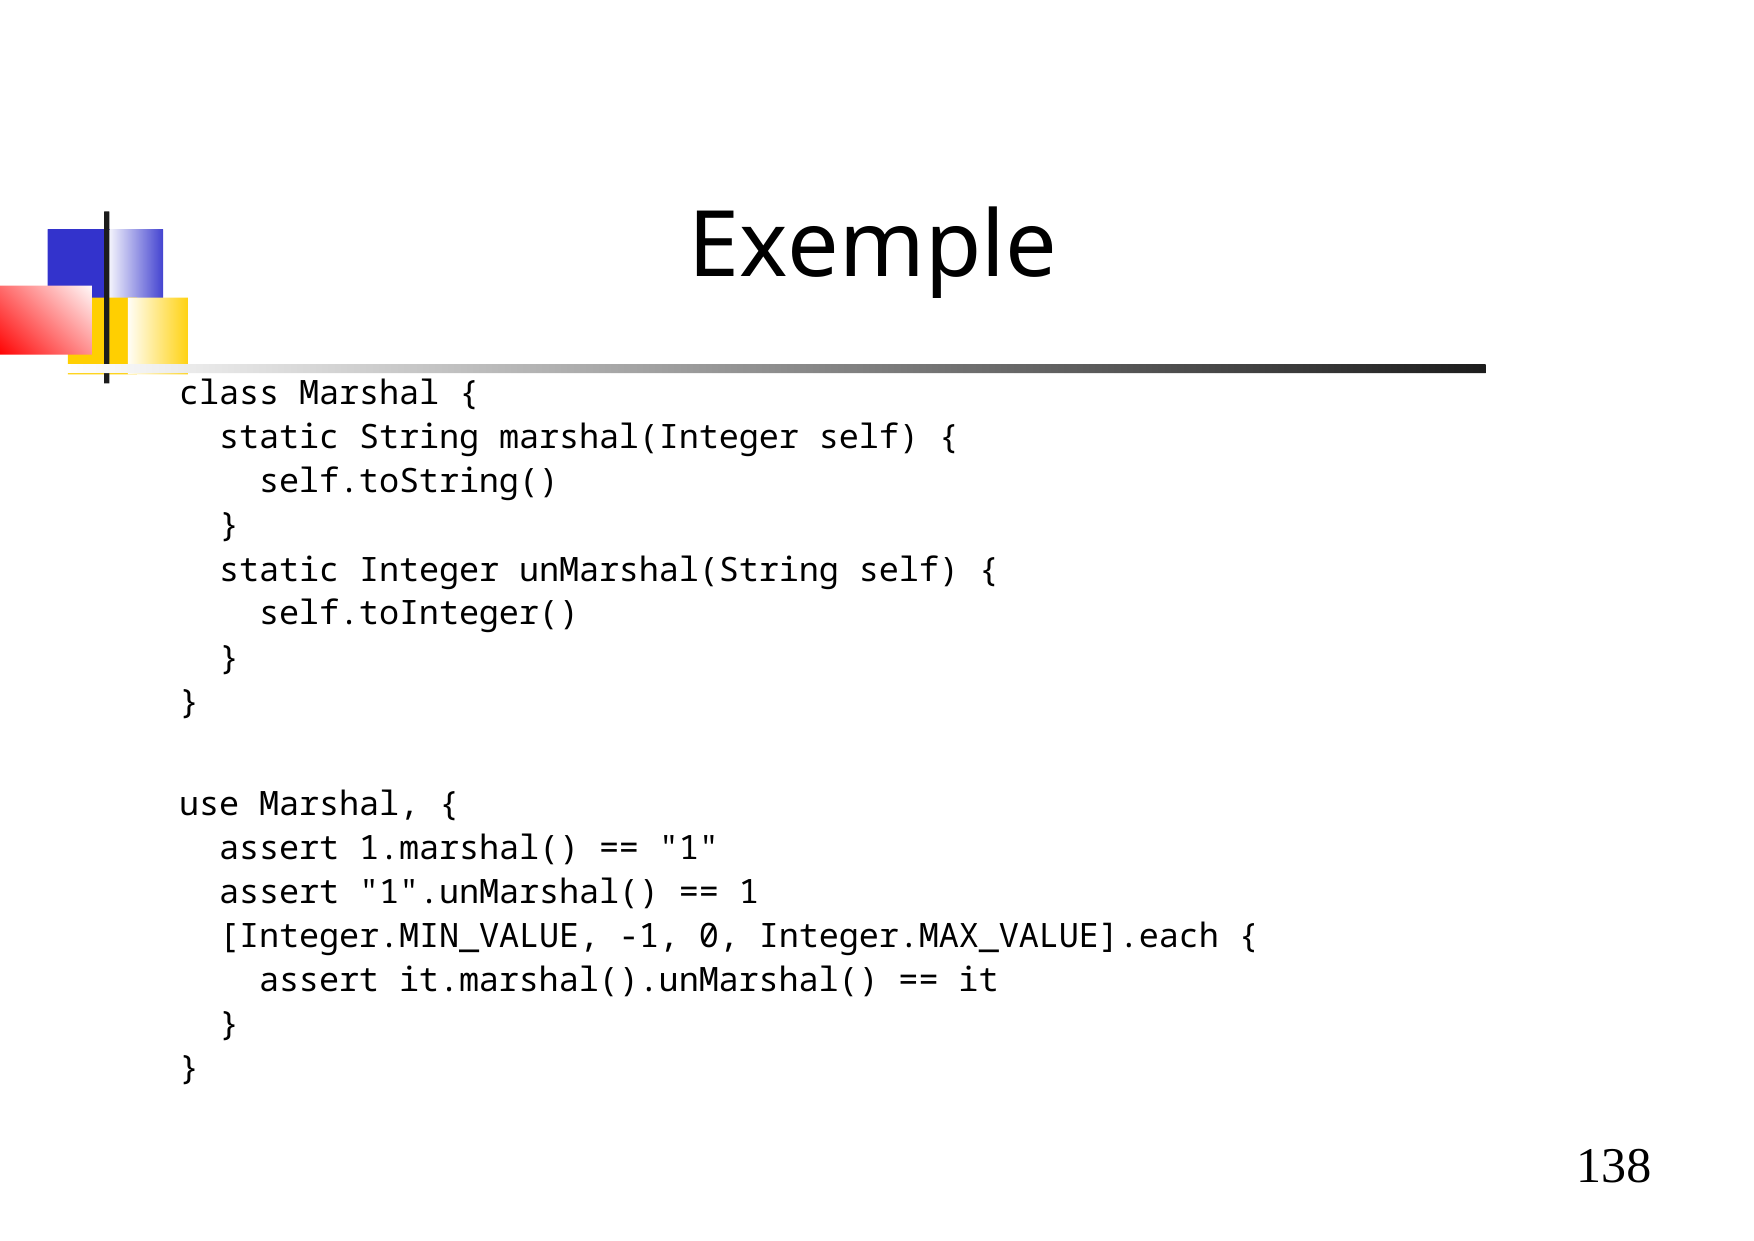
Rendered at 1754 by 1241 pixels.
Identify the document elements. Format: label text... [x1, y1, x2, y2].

title Exemple [179, 139, 1567, 351]
list class Marshal { static String marshal(Integer self) { self.toString() } static Integer unMarshal(String self) { self.toInteger() } } use Marshal, { assert 1.marshal() == "1" assert "1".unMarshal() == 1 [Integer.MIN_VALUE, -1, 0, Integer.MAX_VALUE].each { assert it.marshal().unMarshal() == it } } [179, 371, 1567, 1091]
